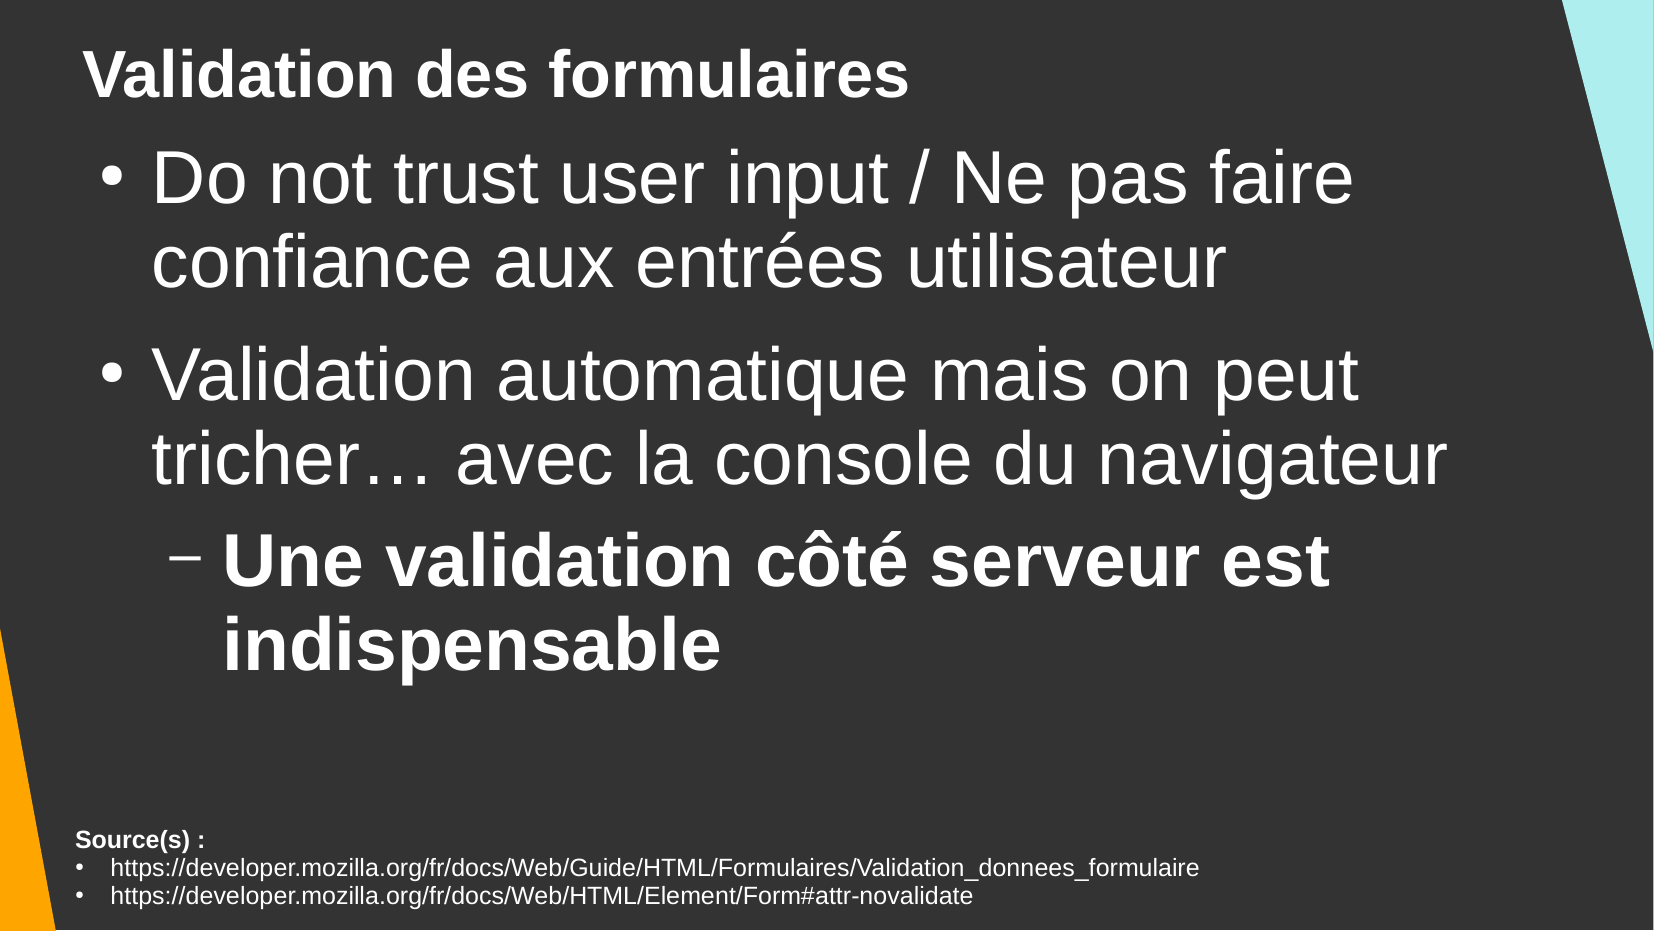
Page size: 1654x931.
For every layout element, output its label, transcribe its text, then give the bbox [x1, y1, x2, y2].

text_box Source(s) : https://developer.mozilla.org/fr/docs/Web/Guide/HTML/Formulaires/Validation_donnees_formulaire https://developer.mozilla.org/fr/docs/Web/HTML/Element/Form#attr-novalidate [60, 818, 1546, 917]
text_box [0, 628, 56, 931]
text_box [1561, 0, 1654, 355]
list Do not trust user input / Ne pas faire confiance aux entrées utilisateur Validation automatique mais on peut tricher… avec la console du navigateur Une validation côté serveur est indispensable [80, 135, 1605, 745]
title Validation des formulaires [82, 37, 1571, 114]
